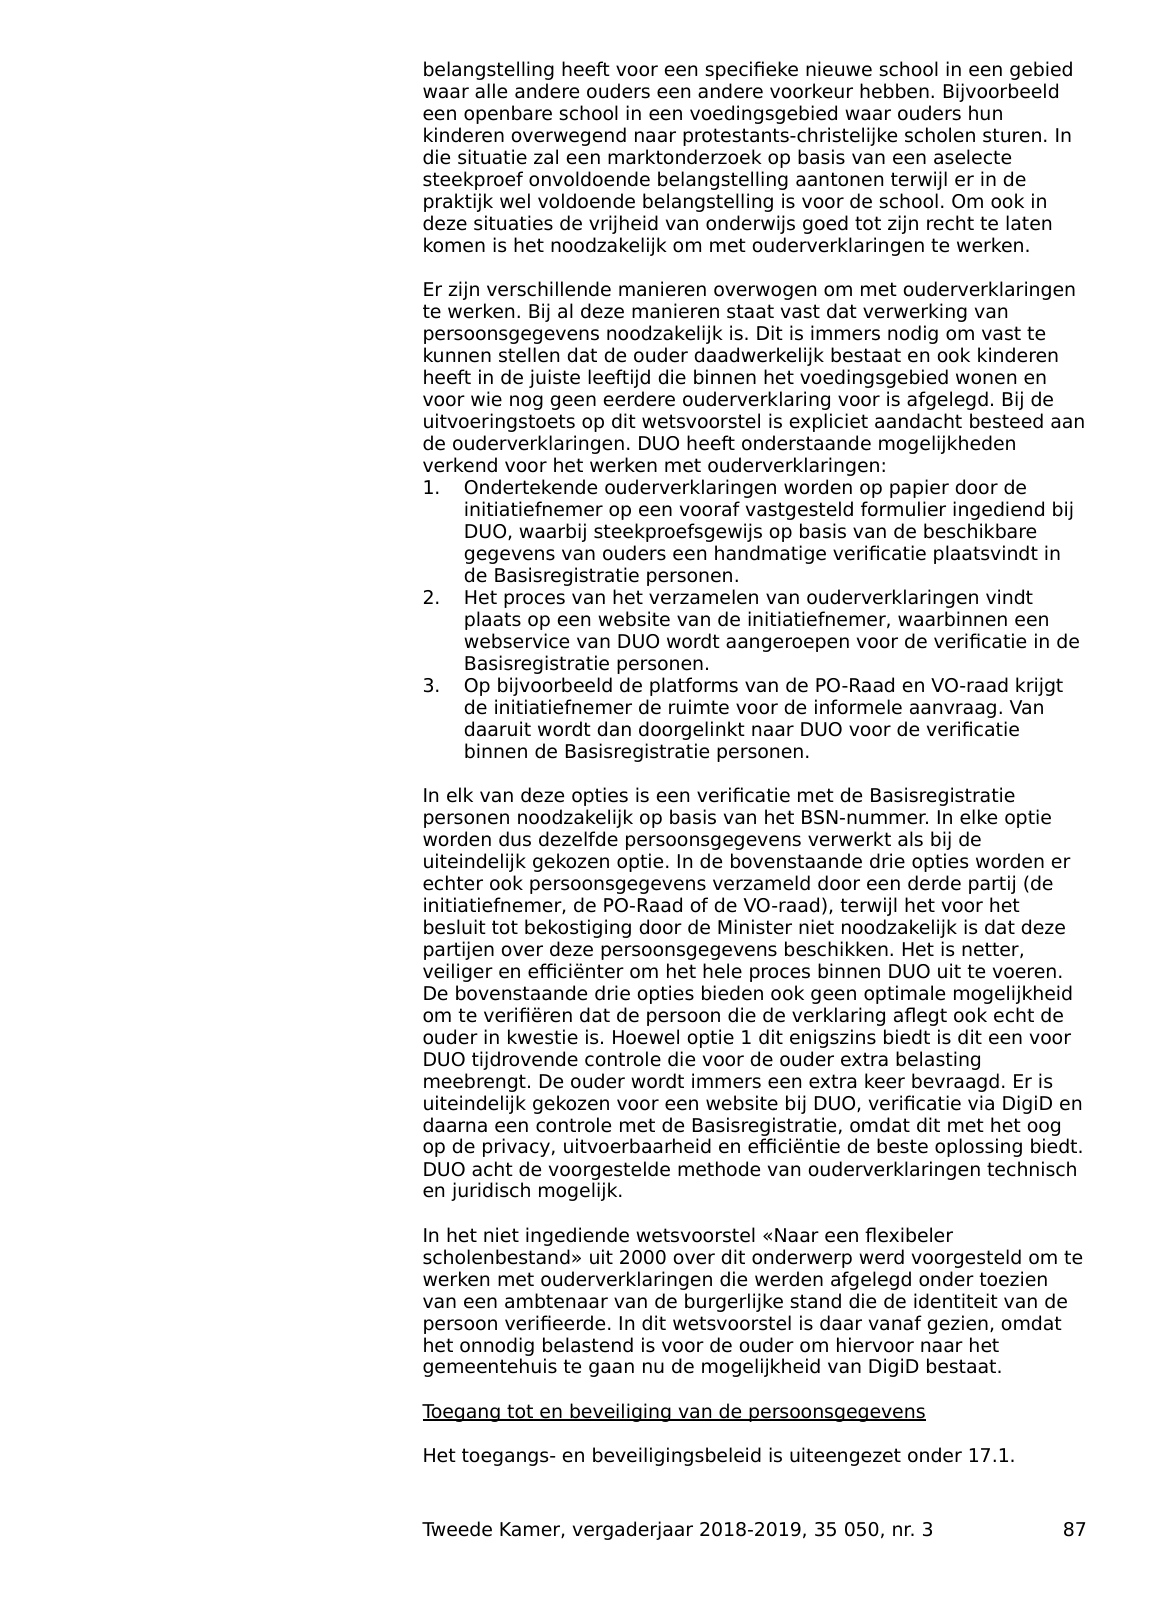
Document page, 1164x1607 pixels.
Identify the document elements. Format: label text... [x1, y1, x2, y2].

text Het toegangs- en beveiligingsbeleid is uiteengezet onder 17.1. [422, 1445, 1087, 1467]
text In het niet ingediende wetsvoorstel «Naar een flexibeler scholenbestand» uit 2000 over dit onderwerp werd voorgesteld om te werken met ouderverklaringen die werden afgelegd onder toezien van een ambtenaar van de burgerlijke stand die de identiteit van de persoon verifieerde. In dit wetsvoorstel is daar vanaf gezien, omdat het onnodig belastend is voor de ouder om hiervoor naar het gemeentehuis te gaan nu de mogelijkheid van DigiD bestaat. [422, 1224, 1087, 1378]
text Er zijn verschillende manieren overwogen om met ouderverklaringen te werken. Bij al deze manieren staat vast dat verwerking van persoonsgegevens noodzakelijk is. Dit is immers nodig om vast te kunnen stellen dat de ouder daadwerkelijk bestaat en ook kinderen heeft in de juiste leeftijd die binnen het voedingsgebied wonen en voor wie nog geen eerdere ouderverklaring voor is afgelegd. Bij de uitvoeringstoets op dit wetsvoorstel is expliciet aandacht besteed aan de ouderverklaringen. DUO heeft onderstaande mogelijkheden verkend voor het werken met ouderverklaringen: [422, 279, 1087, 477]
text 1. Ondertekende ouderverklaringen worden op papier door de initiatiefnemer op een vooraf vastgesteld formulier ingediend bij DUO, waarbij steekproefsgewijs op basis van de beschikbare gegevens van ouders een handmatige verificatie plaatsvindt in de Basisregistratie personen. [422, 477, 1087, 587]
text 2. Het proces van het verzamelen van ouderverklaringen vindt plaats op een website van de initiatiefnemer, waarbinnen een webservice van DUO wordt aangeroepen voor de verificatie in de Basisregistratie personen. [422, 587, 1087, 675]
text belangstelling heeft voor een specifieke nieuwe school in een gebied waar alle andere ouders een andere voorkeur hebben. Bijvoorbeeld een openbare school in een voedingsgebied waar ouders hun kinderen overwegend naar protestants-christelijke scholen sturen. In die situatie zal een marktonderzoek op basis van een aselecte steekproef onvoldoende belangstelling aantonen terwijl er in de praktijk wel voldoende belangstelling is voor de school. Om ook in deze situaties de vrijheid van onderwijs goed tot zijn recht te laten komen is het noodzakelijk om met ouderverklaringen te werken. [422, 59, 1087, 257]
text In elk van deze opties is een verificatie met de Basisregistratie personen noodzakelijk op basis van het BSN-nummer. In elke optie worden dus dezelfde persoonsgegevens verwerkt als bij de uiteindelijk gekozen optie. In de bovenstaande drie opties worden er echter ook persoonsgegevens verzameld door een derde partij (de initiatiefnemer, de PO-Raad of de VO-raad), terwijl het voor het besluit tot bekostiging door de Minister niet noodzakelijk is dat deze partijen over deze persoonsgegevens beschikken. Het is netter, veiliger en efficiënter om het hele proces binnen DUO uit te voeren. De bovenstaande drie opties bieden ook geen optimale mogelijkheid om te verifiëren dat de persoon die de verklaring aflegt ook echt de ouder in kwestie is. Hoewel optie 1 dit enigszins biedt is dit een voor DUO tijdrovende controle die voor de ouder extra belasting meebrengt. De ouder wordt immers een extra keer bevraagd. Er is uiteindelijk gekozen voor een website bij DUO, verificatie via DigiD en daarna een controle met de Basisregistratie, omdat dit met het oog op de privacy, uitvoerbaarheid en efficiëntie de beste oplossing biedt. DUO acht de voorgestelde methode van ouderverklaringen technisch en juridisch mogelijk. [422, 785, 1087, 1202]
subtitle Toegang tot en beveiliging van de persoonsgegevens [422, 1401, 1087, 1423]
text 3. Op bijvoorbeeld de platforms van de PO-Raad en VO-raad krijgt de initiatiefnemer de ruimte voor de informele aanvraag. Van daaruit wordt dan doorgelinkt naar DUO voor de verificatie binnen de Basisregistratie personen. [422, 675, 1087, 763]
